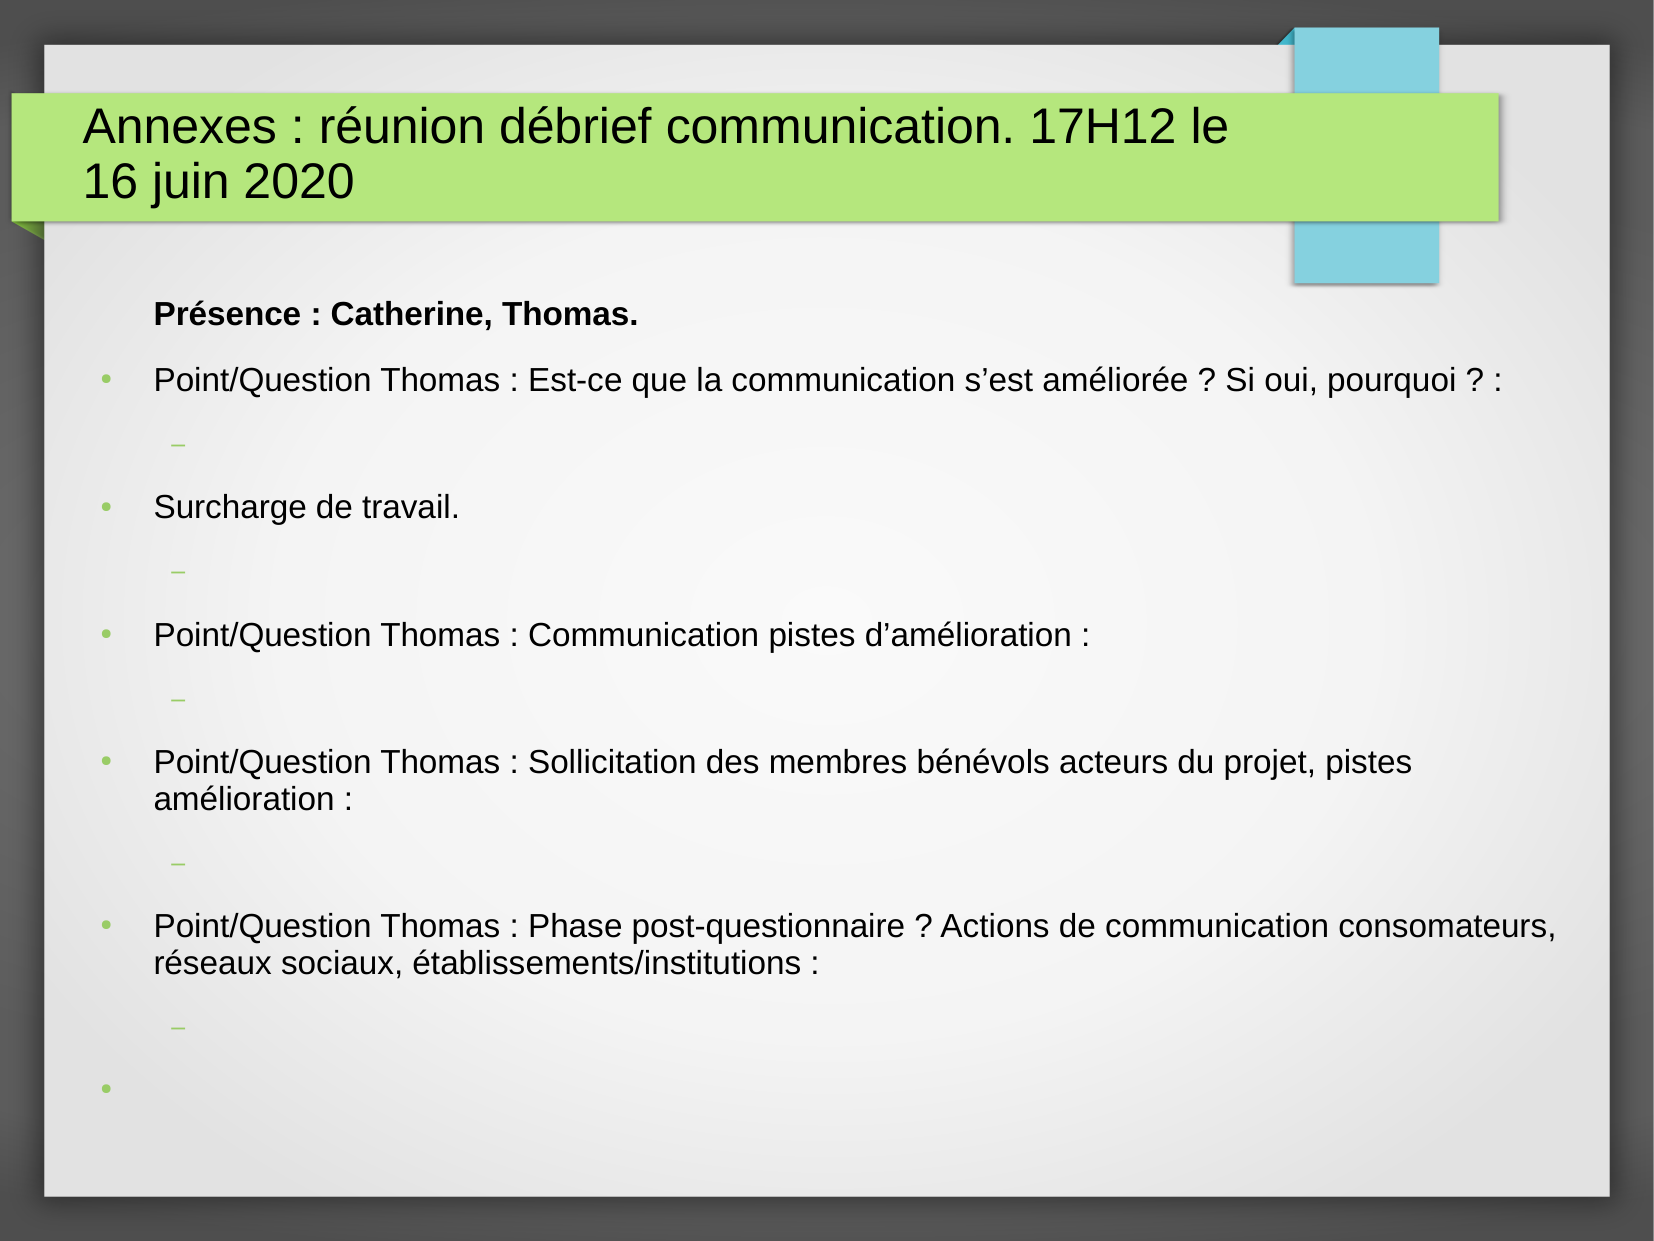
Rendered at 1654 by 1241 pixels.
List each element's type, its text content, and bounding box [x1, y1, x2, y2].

list Présence : Catherine, Thomas. Point/Question Thomas : Est-ce que la communication s’est améliorée ? Si oui, pourquoi ? : Surcharge de travail. Point/Question Thomas : Communication pistes d’amélioration : Point/Question Thomas : Sollicitation des membres bénévols acteurs du projet, pistes amélioration : Point/Question Thomas : Phase post-questionnaire ? Actions de communication consomateurs, réseaux sociaux, établissements/institutions : [82, 295, 1571, 1015]
title Annexes : réunion débrief communication. 17H12 le 16 juin 2020 [82, 94, 1264, 213]
picture [0, 0, 1654, 1241]
